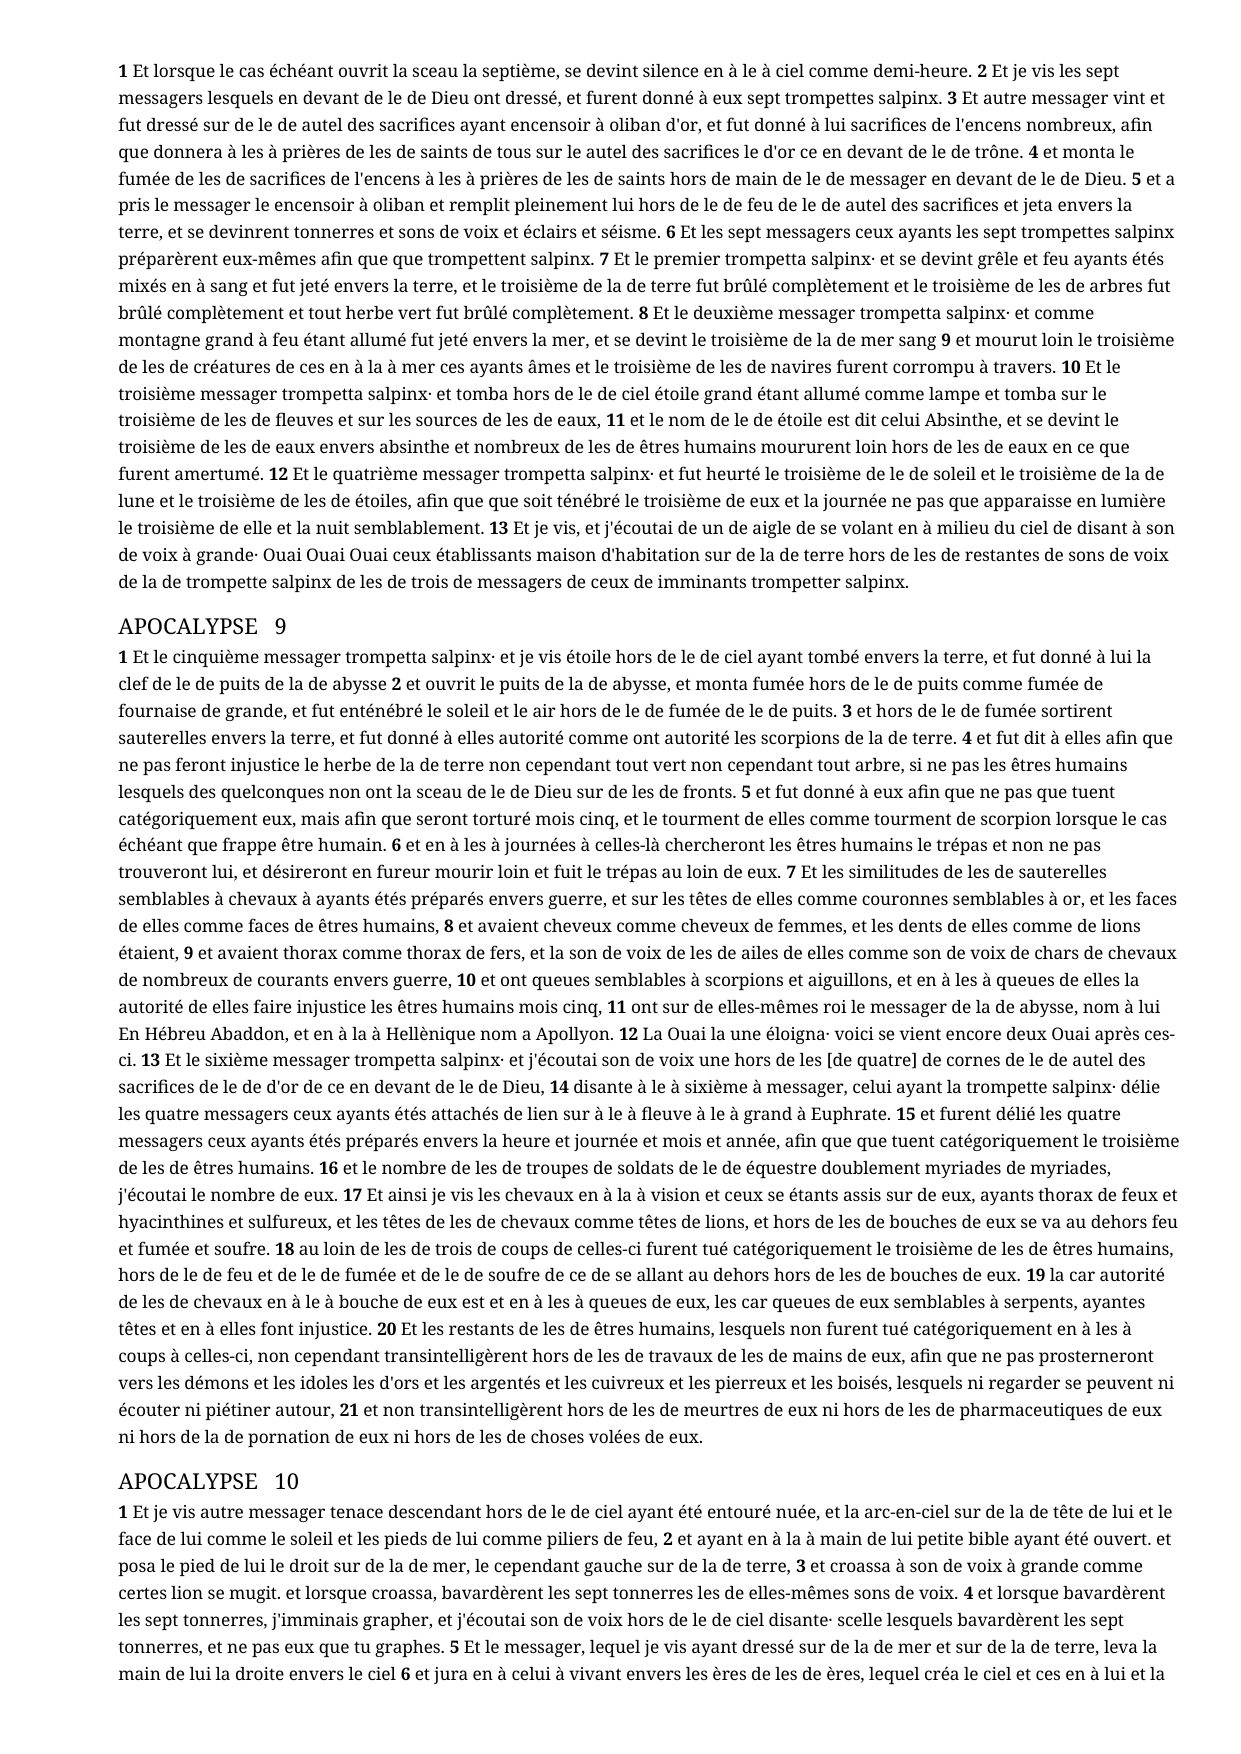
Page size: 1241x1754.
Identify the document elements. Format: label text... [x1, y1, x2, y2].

text 1 Et lorsque le cas échéant ouvrit la sceau la septième, se devint silence en à le à ciel comme demi-heure. 2 Et je vis les sept messagers lesquels en devant de le de Dieu ont dressé, et furent donné à eux sept trompettes salpinx. 3 Et autre messager vint et fut dressé sur de le de autel des sacrifices ayant encensoir à oliban d'or, et fut donné à lui sacrifices de l'encens nombreux, afin que donnera à les à prières de les de saints de tous sur le autel des sacrifices le d'or ce en devant de le de trône. 4 et monta le fumée de les de sacrifices de l'encens à les à prières de les de saints hors de main de le de messager en devant de le de Dieu. 5 et a pris le messager le encensoir à oliban et remplit pleinement lui hors de le de feu de le de autel des sacrifices et jeta envers la terre, et se devinrent tonnerres et sons de voix et éclairs et séisme. 6 Et les sept messagers ceux ayants les sept trompettes salpinx préparèrent eux-mêmes afin que que trompettent salpinx. 7 Et le premier trompetta salpinx· et se devint grêle et feu ayants étés mixés en à sang et fut jeté envers la terre, et le troisième de la de terre fut brûlé complètement et le troisième de les de arbres fut brûlé complètement et tout herbe vert fut brûlé complètement. 8 Et le deuxième messager trompetta salpinx· et comme montagne grand à feu étant allumé fut jeté envers la mer, et se devint le troisième de la de mer sang 9 et mourut loin le troisième de les de créatures de ces en à la à mer ces ayants âmes et le troisième de les de navires furent corrompu à travers. 10 Et le troisième messager trompetta salpinx· et tomba hors de le de ciel étoile grand étant allumé comme lampe et tomba sur le troisième de les de fleuves et sur les sources de les de eaux, 11 et le nom de le de étoile est dit celui Absinthe, et se devint le troisième de les de eaux envers absinthe et nombreux de les de êtres humains moururent loin hors de les de eaux en ce que furent amertumé. 12 Et le quatrième messager trompetta salpinx· et fut heurté le troisième de le de soleil et le troisième de la de lune et le troisième de les de étoiles, afin que que soit ténébré le troisième de eux et la journée ne pas que apparaisse en lumière le troisième de elle et la nuit semblablement. 13 Et je vis, et j'écoutai de un de aigle de se volant en à milieu du ciel de disant à son de voix à grande· Ouai Ouai Ouai ceux établissants maison d'habitation sur de la de terre hors de les de restantes de sons de voix de la de trompette salpinx de les de trois de messagers de ceux de imminants trompetter salpinx. [118, 59, 1181, 593]
text APOCALYPSE 10 [118, 1466, 1181, 1496]
text 1 Et je vis autre messager tenace descendant hors de le de ciel ayant été entouré nuée, et la arc-en-ciel sur de la de tête de lui et le face de lui comme le soleil et les pieds de lui comme piliers de feu, 2 et ayant en à la à main de lui petite bible ayant été ouvert. et posa le pied de lui le droit sur de la de mer, le cependant gauche sur de la de terre, 3 et croassa à son de voix à grande comme certes lion se mugit. et lorsque croassa, bavardèrent les sept tonnerres les de elles-mêmes sons de voix. 4 et lorsque bavardèrent les sept tonnerres, j'imminais grapher, et j'écoutai son de voix hors de le de ciel disante· scelle lesquels bavardèrent les sept tonnerres, et ne pas eux que tu graphes. 5 Et le messager, lequel je vis ayant dressé sur de la de mer et sur de la de terre, leva la main de lui la droite envers le ciel 6 et jura en à celui à vivant envers les ères de les de ères, lequel créa le ciel et ces en à lui et la [118, 1500, 1181, 1685]
text 1 Et le cinquième messager trompetta salpinx· et je vis étoile hors de le de ciel ayant tombé envers la terre, et fut donné à lui la clef de le de puits de la de abysse 2 et ouvrit le puits de la de abysse, et monta fumée hors de le de puits comme fumée de fournaise de grande, et fut enténébré le soleil et le air hors de le de fumée de le de puits. 3 et hors de le de fumée sortirent sauterelles envers la terre, et fut donné à elles autorité comme ont autorité les scorpions de la de terre. 4 et fut dit à elles afin que ne pas feront injustice le herbe de la de terre non cependant tout vert non cependant tout arbre, si ne pas les êtres humains lesquels des quelconques non ont la sceau de le de Dieu sur de les de fronts. 5 et fut donné à eux afin que ne pas que tuent catégoriquement eux, mais afin que seront torturé mois cinq, et le tourment de elles comme tourment de scorpion lorsque le cas échéant que frappe être humain. 6 et en à les à journées à celles-là chercheront les êtres humains le trépas et non ne pas trouveront lui, et désireront en fureur mourir loin et fuit le trépas au loin de eux. 7 Et les similitudes de les de sauterelles semblables à chevaux à ayants étés préparés envers guerre, et sur les têtes de elles comme couronnes semblables à or, et les faces de elles comme faces de êtres humains, 8 et avaient cheveux comme cheveux de femmes, et les dents de elles comme de lions étaient, 9 et avaient thorax comme thorax de fers, et la son de voix de les de ailes de elles comme son de voix de chars de chevaux de nombreux de courants envers guerre, 10 et ont queues semblables à scorpions et aiguillons, et en à les à queues de elles la autorité de elles faire injustice les êtres humains mois cinq, 11 ont sur de elles-mêmes roi le messager de la de abysse, nom à lui En Hébreu Abaddon, et en à la à Hellènique nom a Apollyon. 12 La Ouai la une éloigna· voici se vient encore deux Ouai après ces-ci. 13 Et le sixième messager trompetta salpinx· et j'écoutai son de voix une hors de les [de quatre] de cornes de le de autel des sacrifices de le de d'or de ce en devant de le de Dieu, 14 disante à le à sixième à messager, celui ayant la trompette salpinx· délie les quatre messagers ceux ayants étés attachés de lien sur à le à fleuve à le à grand à Euphrate. 15 et furent délié les quatre messagers ceux ayants étés préparés envers la heure et journée et mois et année, afin que que tuent catégoriquement le troisième de les de êtres humains. 16 et le nombre de les de troupes de soldats de le de équestre doublement myriades de myriades, j'écoutai le nombre de eux. 17 Et ainsi je vis les chevaux en à la à vision et ceux se étants assis sur de eux, ayants thorax de feux et hyacinthines et sulfureux, et les têtes de les de chevaux comme têtes de lions, et hors de les de bouches de eux se va au dehors feu et fumée et soufre. 18 au loin de les de trois de coups de celles-ci furent tué catégoriquement le troisième de les de êtres humains, hors de le de feu et de le de fumée et de le de soufre de ce de se allant au dehors hors de les de bouches de eux. 19 la car autorité de les de chevaux en à le à bouche de eux est et en à les à queues de eux, les car queues de eux semblables à serpents, ayantes têtes et en à elles font injustice. 20 Et les restants de les de êtres humains, lesquels non furent tué catégoriquement en à les à coups à celles-ci, non cependant transintelligèrent hors de les de travaux de les de mains de eux, afin que ne pas prosterneront vers les démons et les idoles les d'ors et les argentés et les cuivreux et les pierreux et les boisés, lesquels ni regarder se peuvent ni écouter ni piétiner autour, 21 et non transintelligèrent hors de les de meurtres de eux ni hors de les de pharmaceutiques de eux ni hors de la de pornation de eux ni hors de les de choses volées de eux. [118, 645, 1181, 1448]
text APOCALYPSE 9 [118, 611, 1181, 641]
